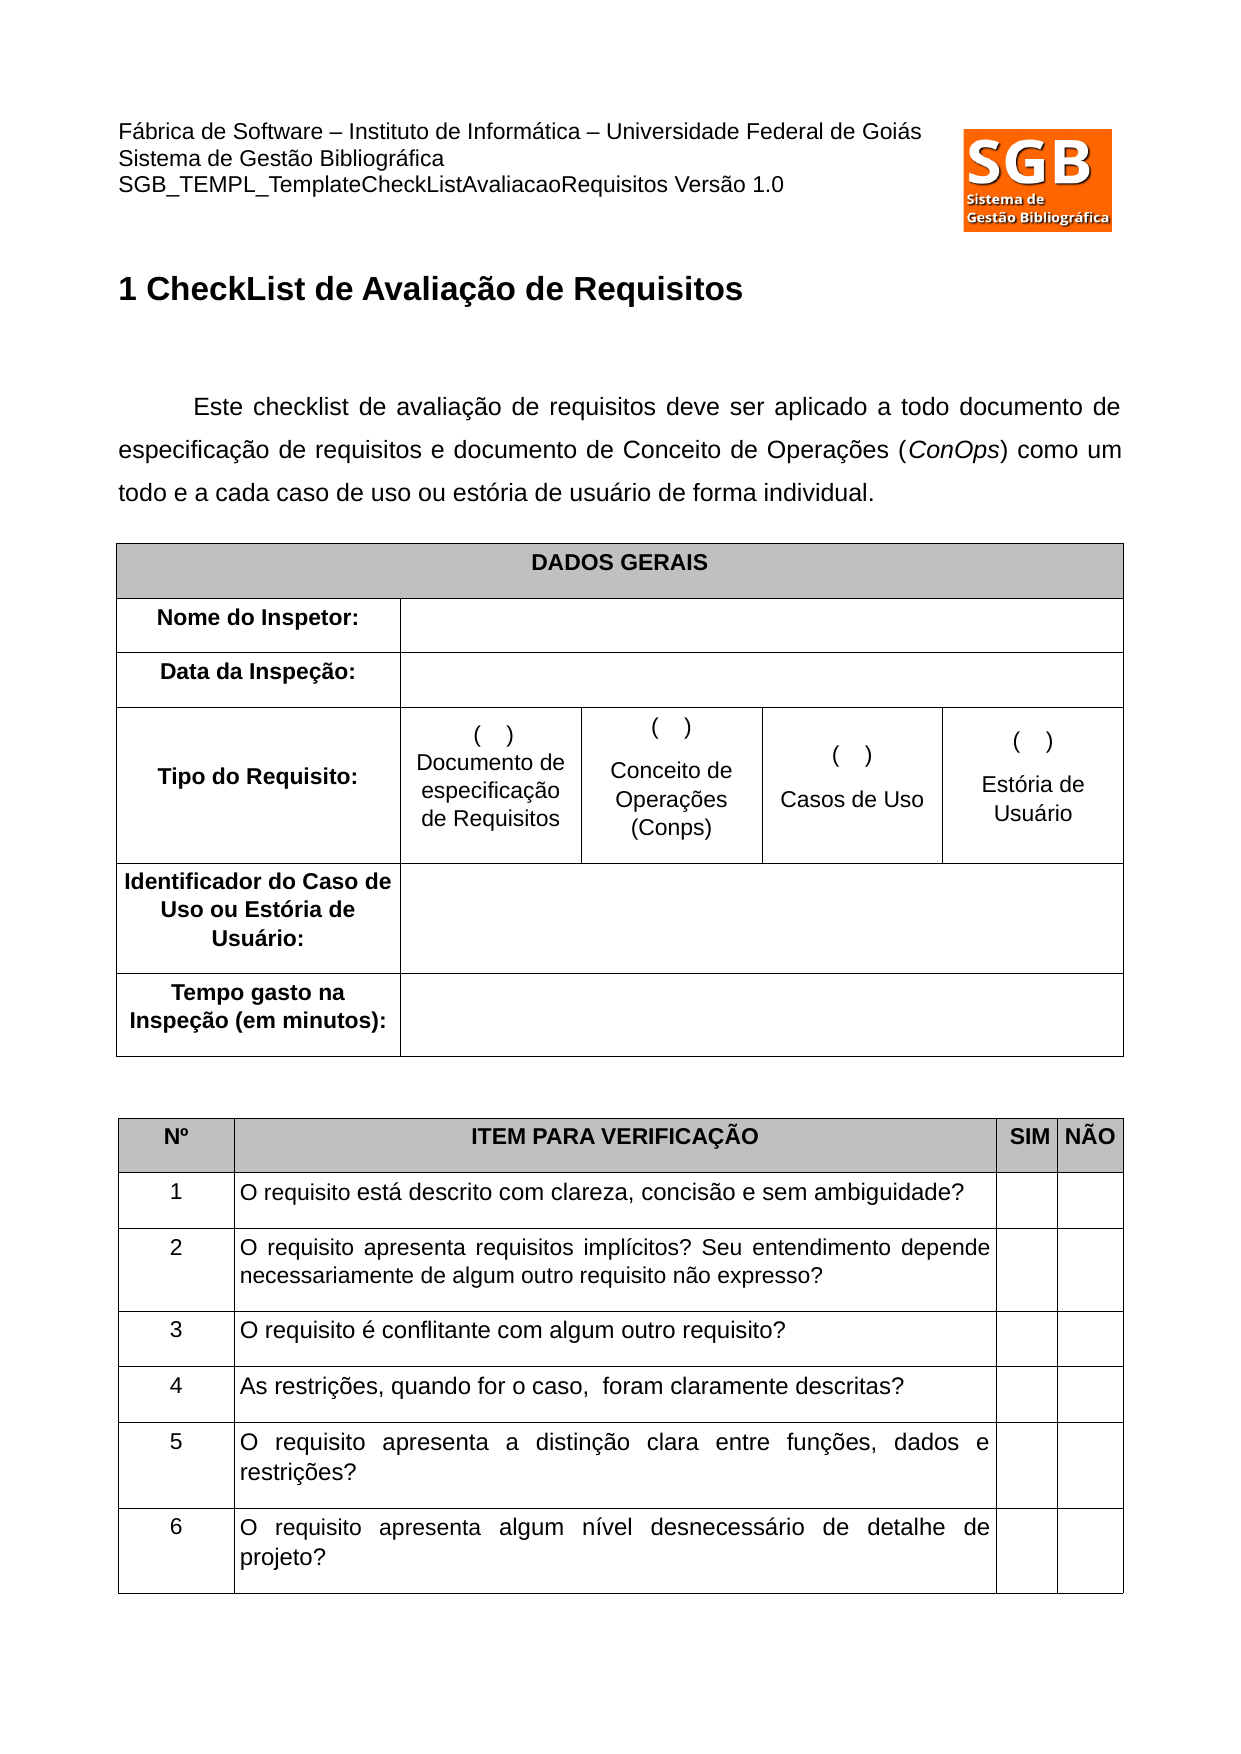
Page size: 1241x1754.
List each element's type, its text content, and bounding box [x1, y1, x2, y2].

table_cell [401, 864, 1123, 973]
table_cell O requisito apresenta algum nível desnecessário de detalhe de projeto? [235, 1509, 996, 1593]
picture [963, 129, 1112, 232]
table_cell [997, 1312, 1057, 1366]
table_cell ( ) Documento de especificação de Requisitos [401, 708, 581, 862]
text Este checklist de avaliação de requisitos deve ser aplicado a todo documento de especificação de requisitos e documento de Conceito de Operações (ConOps) como um todo e a cada caso de uso ou estória de usuário de forma individual. [118, 392, 1122, 507]
table_header ITEM PARA VERIFICAÇÃO [235, 1119, 996, 1172]
table_cell Tempo gasto na Inspeção (em minutos): [117, 974, 400, 1056]
table_cell ( ) Casos de Uso [763, 708, 942, 862]
table_cell Data da Inspeção: [117, 653, 400, 707]
table_cell 4 [119, 1367, 234, 1422]
table_header DADOS GERAIS [117, 544, 1123, 598]
table_cell [1058, 1423, 1123, 1507]
subtitle 1 CheckList de Avaliação de Requisitos [118, 269, 1122, 308]
table_cell [997, 1423, 1057, 1507]
table_cell [401, 974, 1123, 1056]
table_header NÃO [1058, 1119, 1123, 1172]
table_cell [401, 653, 1123, 707]
table_cell [1058, 1509, 1123, 1593]
table_cell 1 [119, 1173, 234, 1228]
table_cell [1058, 1367, 1123, 1422]
table_cell Nome do Inspetor: [117, 599, 400, 652]
table_cell 5 [119, 1423, 234, 1507]
table_cell O requisito é conflitante com algum outro requisito? [235, 1312, 996, 1366]
table_cell [997, 1509, 1057, 1593]
table_cell O requisito apresenta a distinção clara entre funções, dados e restrições? [235, 1423, 996, 1507]
table_cell ( ) Estória de Usuário [943, 708, 1123, 862]
table_cell As restrições, quando for o caso, foram claramente descritas? [235, 1367, 996, 1422]
table_cell Tipo do Requisito: [117, 708, 400, 862]
table_cell O requisito apresenta requisitos implícitos? Seu entendimento depende necessariamente de algum outro requisito não expresso? [235, 1229, 996, 1311]
table_cell 3 [119, 1312, 234, 1366]
table_cell [997, 1367, 1057, 1422]
table_cell [997, 1173, 1057, 1228]
table_cell [1058, 1173, 1123, 1228]
table_cell 2 [119, 1229, 234, 1311]
table_cell [1058, 1229, 1123, 1311]
table_cell [1058, 1312, 1123, 1366]
table_header SIM [997, 1119, 1057, 1172]
table_cell O requisito está descrito com clareza, concisão e sem ambiguidade? [235, 1173, 996, 1228]
table_cell Identificador do Caso de Uso ou Estória de Usuário: [117, 864, 400, 973]
table_cell 6 [119, 1509, 234, 1593]
table_cell ( ) Conceito de Operações (Conps) [582, 708, 762, 862]
table_cell [401, 599, 1123, 652]
table_header Nº [119, 1119, 234, 1172]
table_cell [997, 1229, 1057, 1311]
